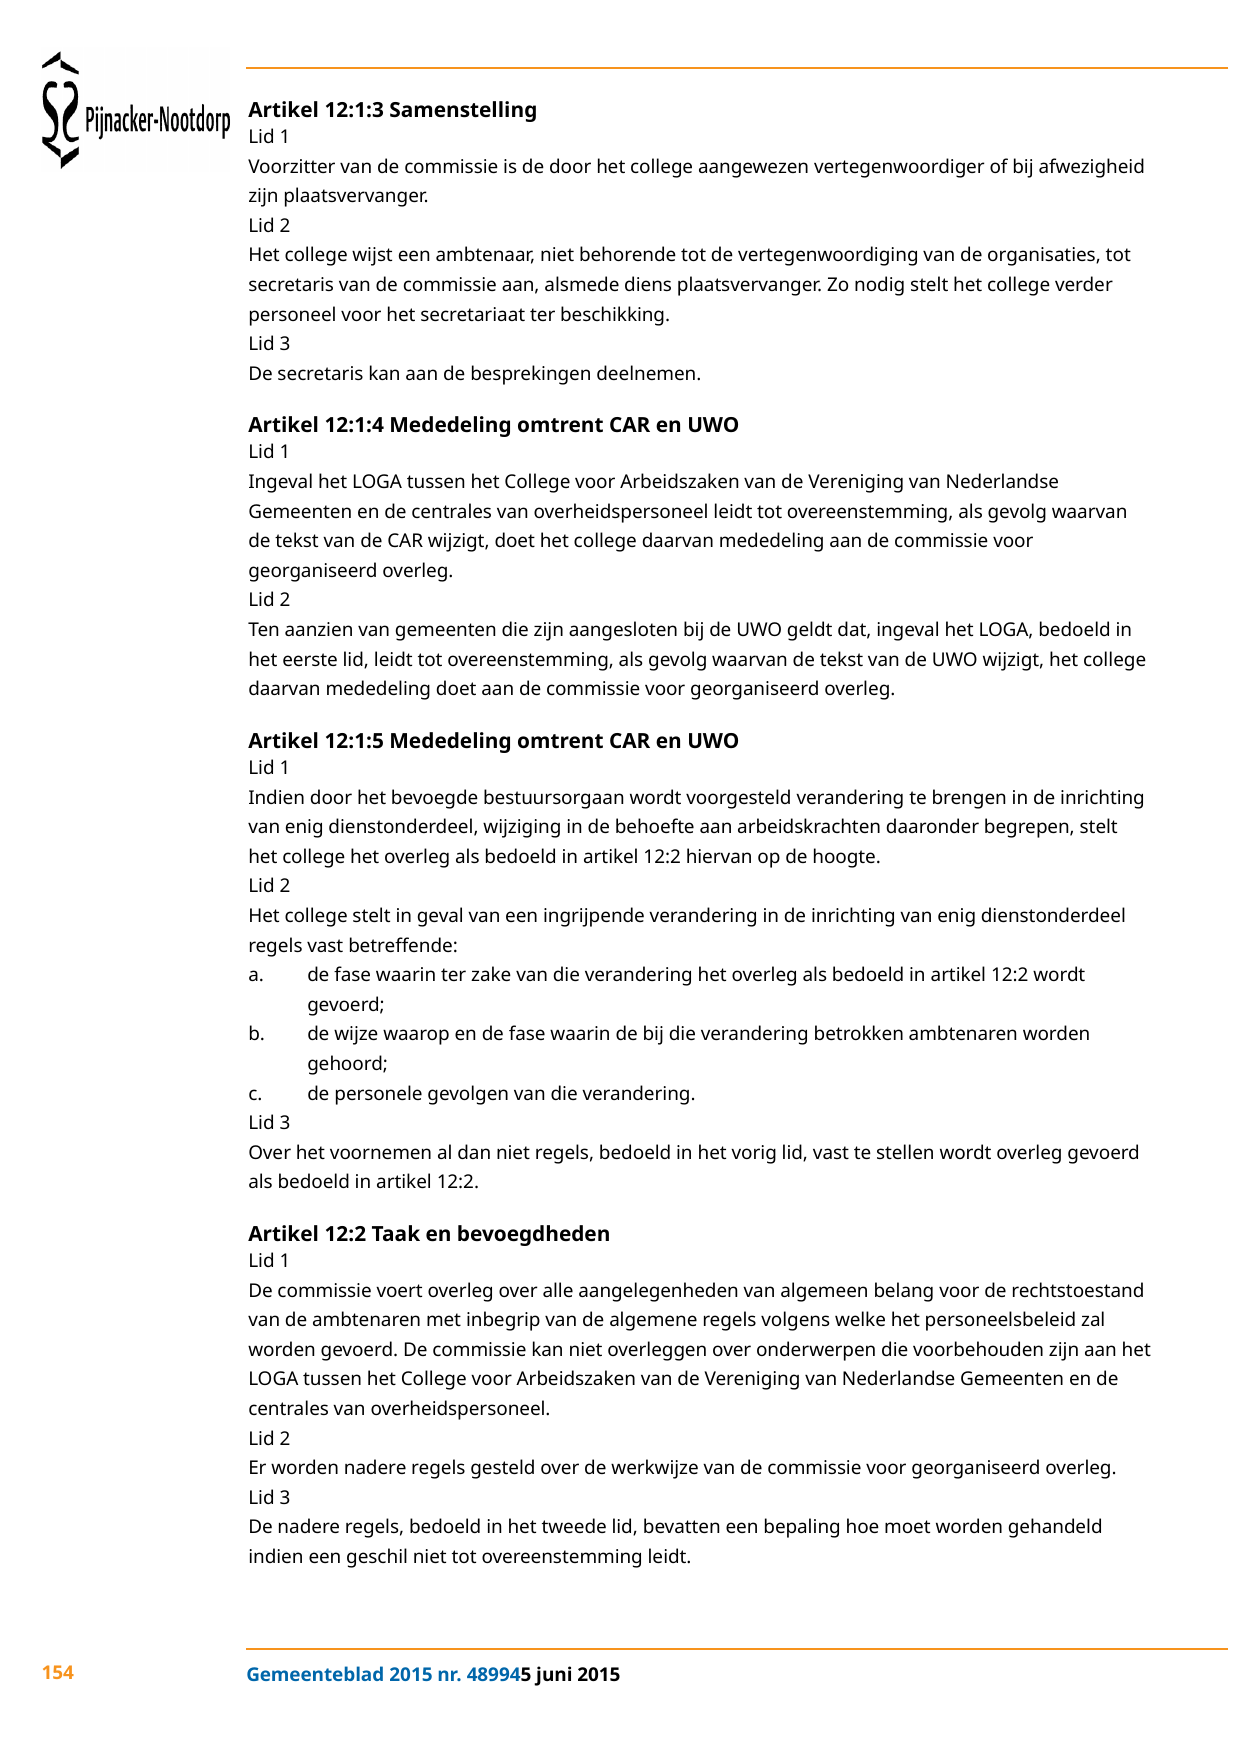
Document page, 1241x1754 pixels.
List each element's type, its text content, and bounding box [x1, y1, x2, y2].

text De commissie voert overleg over alle aangelegenheden van algemeen belang voor de rechtstoestand van de ambtenaren met inbegrip van de algemene regels volgens welke het personeelsbeleid zal worden gevoerd. De commissie kan niet overleggen over onderwerpen die voorbehouden zijn aan het LOGA tussen het College voor Arbeidszaken van de Vereniging van Nederlandse Gemeenten en de centrales van overheidspersoneel. [248, 1277, 1152, 1421]
text Lid 2 [248, 587, 1152, 612]
text De secretaris kan aan de besprekingen deelnemen. [248, 360, 1152, 386]
text Lid 1 [248, 439, 1152, 464]
text Ten aanzien van gemeenten die zijn aangesloten bij de UWO geldt dat, ingeval het LOGA, bedoeld in het eerste lid, leidt tot overeenstemming, als gevolg waarvan de tekst van de UWO wijzigt, het college daarvan mededeling doet aan de commissie voor georganiseerd overleg. [248, 616, 1152, 701]
text Lid 1 [248, 123, 1152, 149]
text Artikel 12:1:5 Mededeling omtrent CAR en UWO [248, 726, 1152, 754]
text Lid 1 [248, 1247, 1152, 1273]
text Lid 2 [248, 212, 1152, 238]
list de personele gevolgen van die verandering. [248, 1080, 1152, 1105]
picture [41, 47, 231, 172]
text Voorzitter van de commissie is de door het college aangewezen vertegenwoordiger of bij afwezigheid zijn plaatsvervanger. [248, 153, 1152, 208]
text Artikel 12:1:4 Mededeling omtrent CAR en UWO [248, 410, 1152, 439]
text Artikel 12:1:3 Samenstelling [248, 95, 1152, 123]
text Indien door het bevoegde bestuursorgaan wordt voorgesteld verandering te brengen in de inrichting van enig dienstonderdeel, wijziging in de behoefte aan arbeidskrachten daaronder begrepen, stelt het college het overleg als bedoeld in artikel 12:2 hiervan op de hoogte. [248, 784, 1152, 869]
text Lid 3 [248, 1109, 1152, 1135]
text Lid 2 [248, 873, 1152, 898]
text Ingeval het LOGA tussen het College voor Arbeidszaken van de Vereniging van Nederlandse Gemeenten en de centrales van overheidspersoneel leidt tot overeenstemming, als gevolg waarvan de tekst van de CAR wijzigt, doet het college daarvan mededeling aan de commissie voor georganiseerd overleg. [248, 468, 1152, 583]
text Het college stelt in geval van een ingrijpende verandering in de inrichting van enig dienstonderdeel regels vast betreffende: [248, 902, 1152, 957]
text Lid 2 [248, 1425, 1152, 1451]
list de fase waarin ter zake van die verandering het overleg als bedoeld in artikel 12:2 wordt gevoerd; [248, 961, 1152, 1017]
text Lid 3 [248, 1484, 1152, 1510]
text Over het voornemen al dan niet regels, bedoeld in het vorig lid, vast te stellen wordt overleg gevoerd als bedoeld in artikel 12:2. [248, 1139, 1152, 1194]
text De nadere regels, bedoeld in het tweede lid, bevatten een bepaling hoe moet worden gehandeld indien een geschil niet tot overeenstemming leidt. [248, 1513, 1152, 1569]
text Lid 1 [248, 754, 1152, 780]
text Er worden nadere regels gesteld over de werkwijze van de commissie voor georganiseerd overleg. [248, 1454, 1152, 1480]
text Lid 3 [248, 330, 1152, 356]
text Het college wijst een ambtenaar, niet behorende tot de vertegenwoordiging van de organisaties, tot secretaris van de commissie aan, alsmede diens plaatsvervanger. Zo nodig stelt het college verder personeel voor het secretariaat ter beschikking. [248, 242, 1152, 326]
text Artikel 12:2 Taak en bevoegdheden [248, 1219, 1152, 1247]
list de wijze waarop en de fase waarin de bij die verandering betrokken ambtenaren worden gehoord; [248, 1021, 1152, 1076]
